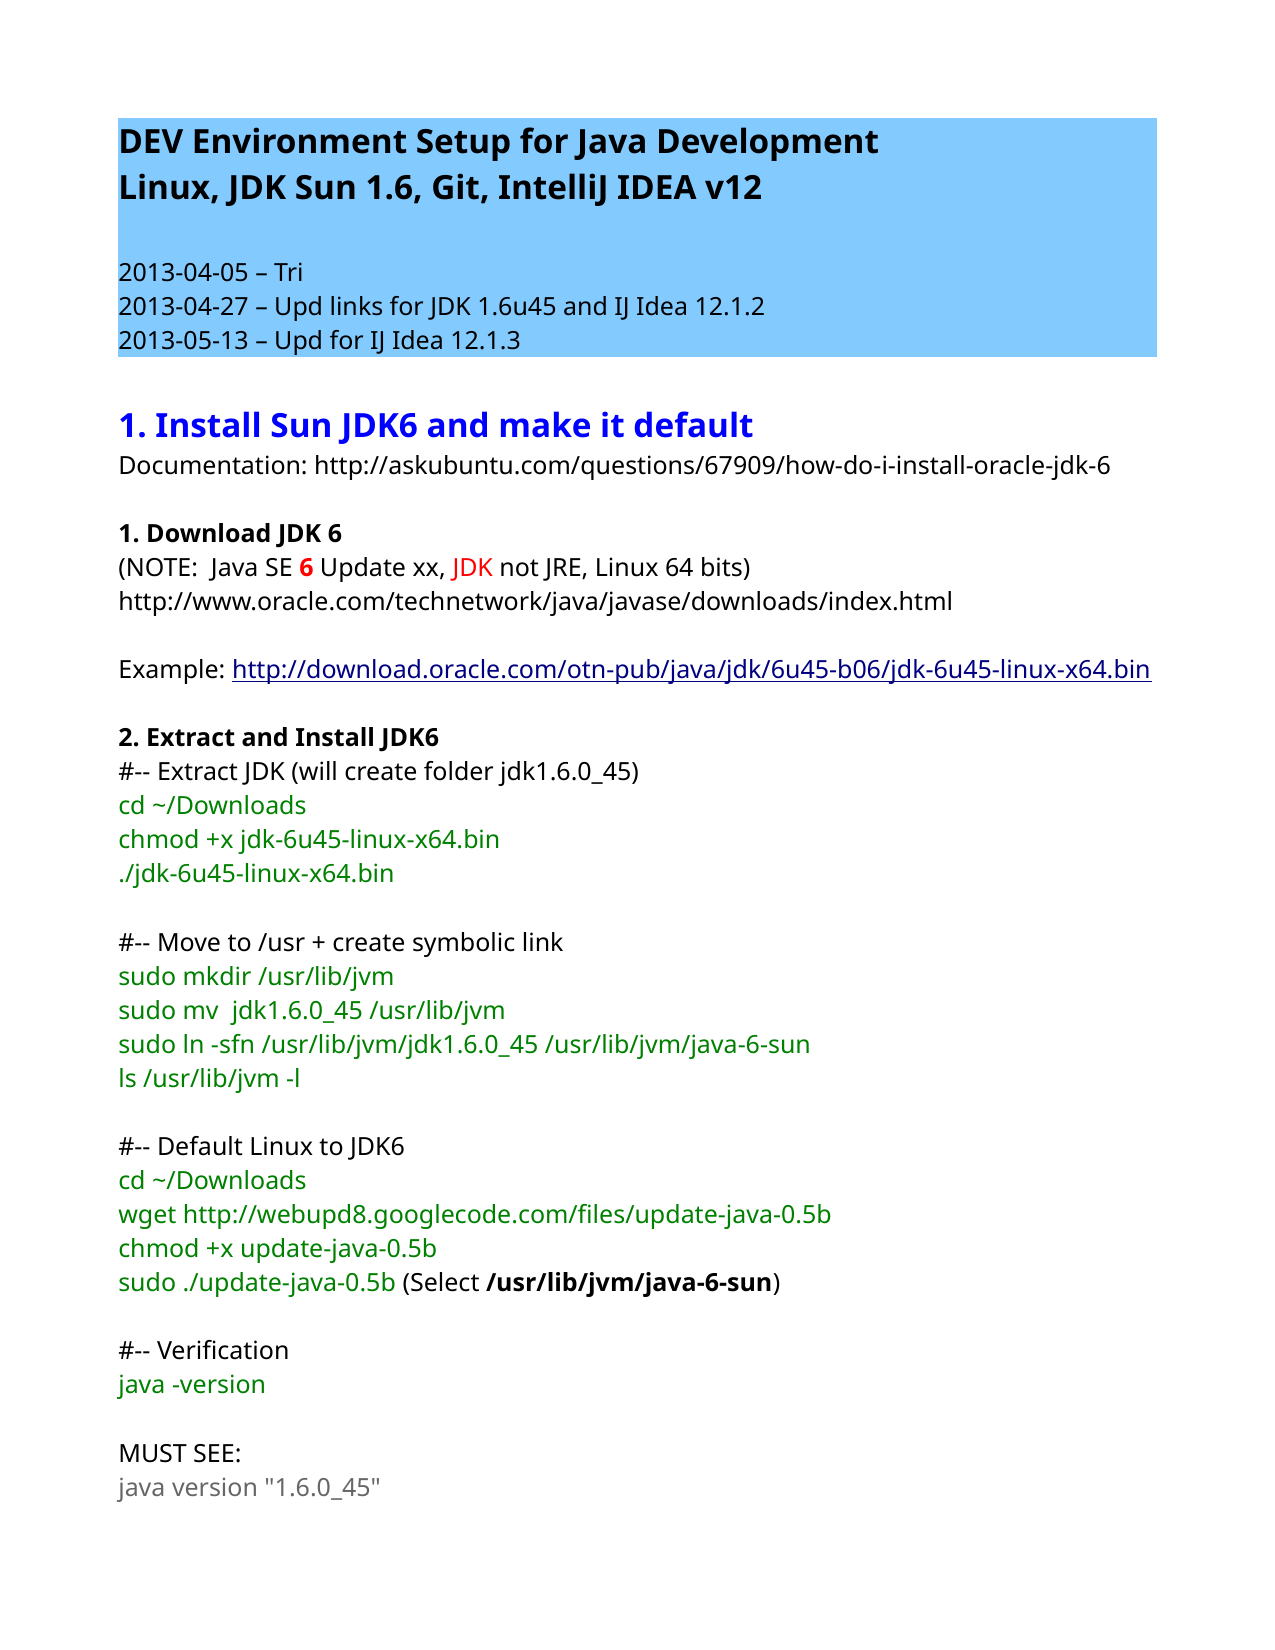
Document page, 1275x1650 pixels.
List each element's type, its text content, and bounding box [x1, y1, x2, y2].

text Documentation: http://askubuntu.com/questions/67909/how-do-i-install-oracle-jdk-6 [118, 447, 1157, 481]
text 2013-04-05 – Tri [118, 254, 1157, 288]
text java -version [118, 1367, 1157, 1401]
text MUST SEE: [118, 1435, 1157, 1469]
text 2013-04-27 – Upd links for JDK 1.6u45 and IJ Idea 12.1.2 [118, 288, 1157, 322]
text Example: http://download.oracle.com/otn-pub/java/jdk/6u45-b06/jdk-6u45-linux-x64.bin [118, 652, 1157, 686]
text 2013-05-13 – Upd for IJ Idea 12.1.3 [118, 322, 1157, 357]
text sudo ln -sfn /usr/lib/jvm/jdk1.6.0_45 /usr/lib/jvm/java-6-sun [118, 1026, 1157, 1061]
text #-- Move to /usr + create symbolic link [118, 924, 1157, 958]
text ./jdk-6u45-linux-x64.bin [118, 856, 1157, 890]
text cd ~/Downloads chmod +x jdk-6u45-linux-x64.bin [118, 788, 1157, 856]
text (NOTE: Java SE 6 Update xx, JDK not JRE, Linux 64 bits) [118, 549, 1157, 584]
text 1. Download JDK 6 [118, 516, 1157, 549]
text http://www.oracle.com/technetwork/java/javase/downloads/index.html [118, 584, 1157, 618]
text sudo ./update-java-0.5b (Select /usr/lib/jvm/java-6-sun) [118, 1265, 1157, 1299]
text sudo mv jdk1.6.0_45 /usr/lib/jvm [118, 992, 1157, 1026]
text #-- Verification [118, 1333, 1157, 1367]
text java version "1.6.0_45" [118, 1469, 1157, 1503]
text sudo mkdir /usr/lib/jvm [118, 958, 1157, 992]
text 1. Install Sun JDK6 and make it default [118, 402, 1157, 447]
text chmod +x update-java-0.5b [118, 1231, 1157, 1265]
text cd ~/Downloads wget http://webupd8.googlecode.com/files/update-java-0.5b [118, 1163, 1157, 1231]
text 2. Extract and Install JDK6 #-- Extract JDK (will create folder jdk1.6.0_45) [118, 720, 1157, 788]
text #-- Default Linux to JDK6 [118, 1094, 1157, 1163]
text ls /usr/lib/jvm -l [118, 1061, 1157, 1094]
text DEV Environment Setup for Java Development Linux, JDK Sun 1.6, Git, IntelliJ IDEA v12 [118, 118, 1157, 209]
